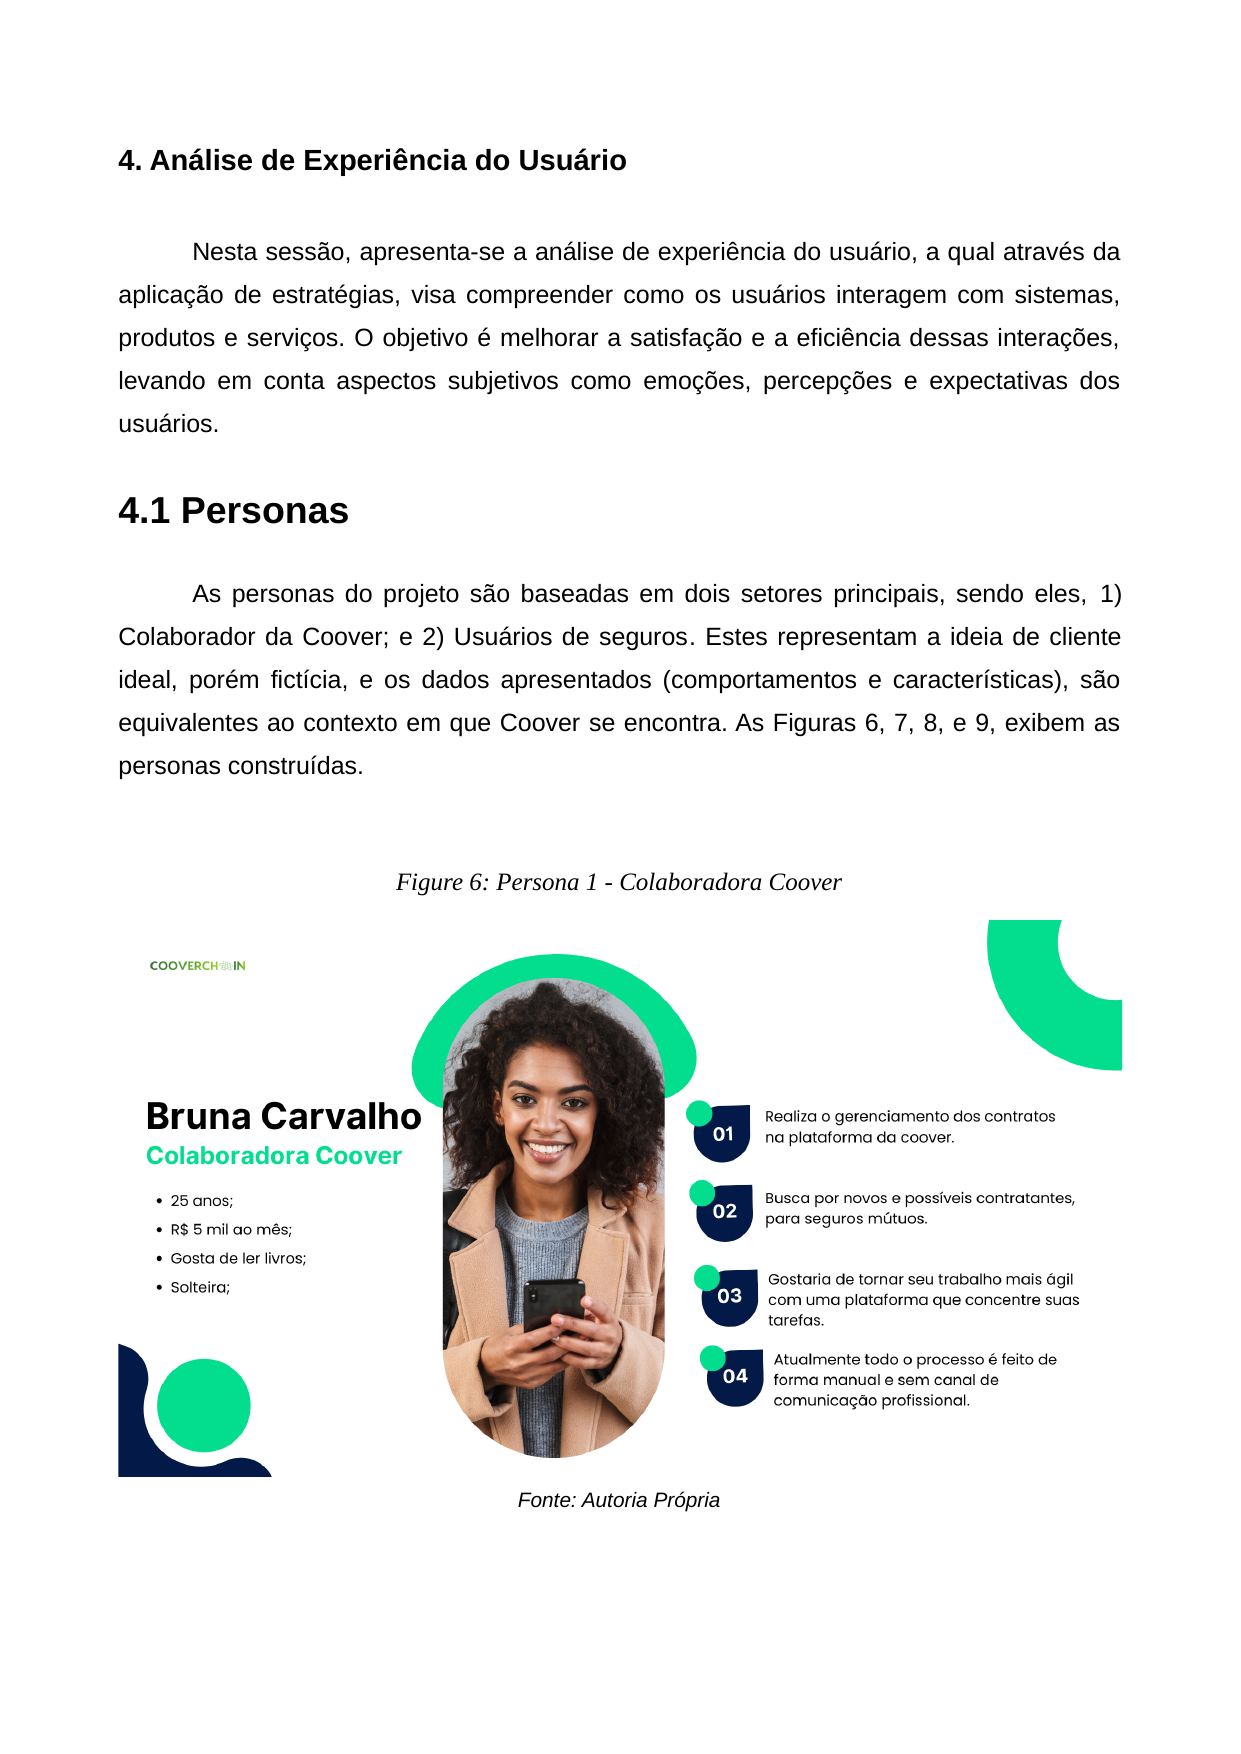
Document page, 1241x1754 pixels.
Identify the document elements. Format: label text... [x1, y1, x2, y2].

subtitle 4.1 Personas [118, 488, 1122, 531]
text As personas do projeto são baseadas em dois setores principais, sendo eles, 1) Colaborador da Coover; e 2) Usuários de seguros. Estes representam a ideia de cliente ideal, porém fictícia, e os dados apresentados (comportamentos e características), são equivalentes ao contexto em que Coover se encontra. As Figuras 6, 7, 8, e 9, exibem as personas construídas. [118, 578, 1122, 780]
text Fonte: Autoria Própria [118, 1477, 1122, 1512]
text Figure 6: Persona 1 - Colaboradora Coover [118, 867, 1122, 896]
subtitle 4. Análise de Experiência do Usuário [118, 143, 1122, 177]
text Nesta sessão, apresenta-se a análise de experiência do usuário, a qual através da aplicação de estratégias, visa compreender como os usuários interagem com sistemas, produtos e serviços. O objetivo é melhorar a satisfação e a eficiência dessas interações, levando em conta aspectos subjetivos como emoções, percepções e expectativas dos usuários. [118, 237, 1122, 438]
text [118, 896, 1122, 920]
text [118, 854, 1122, 867]
